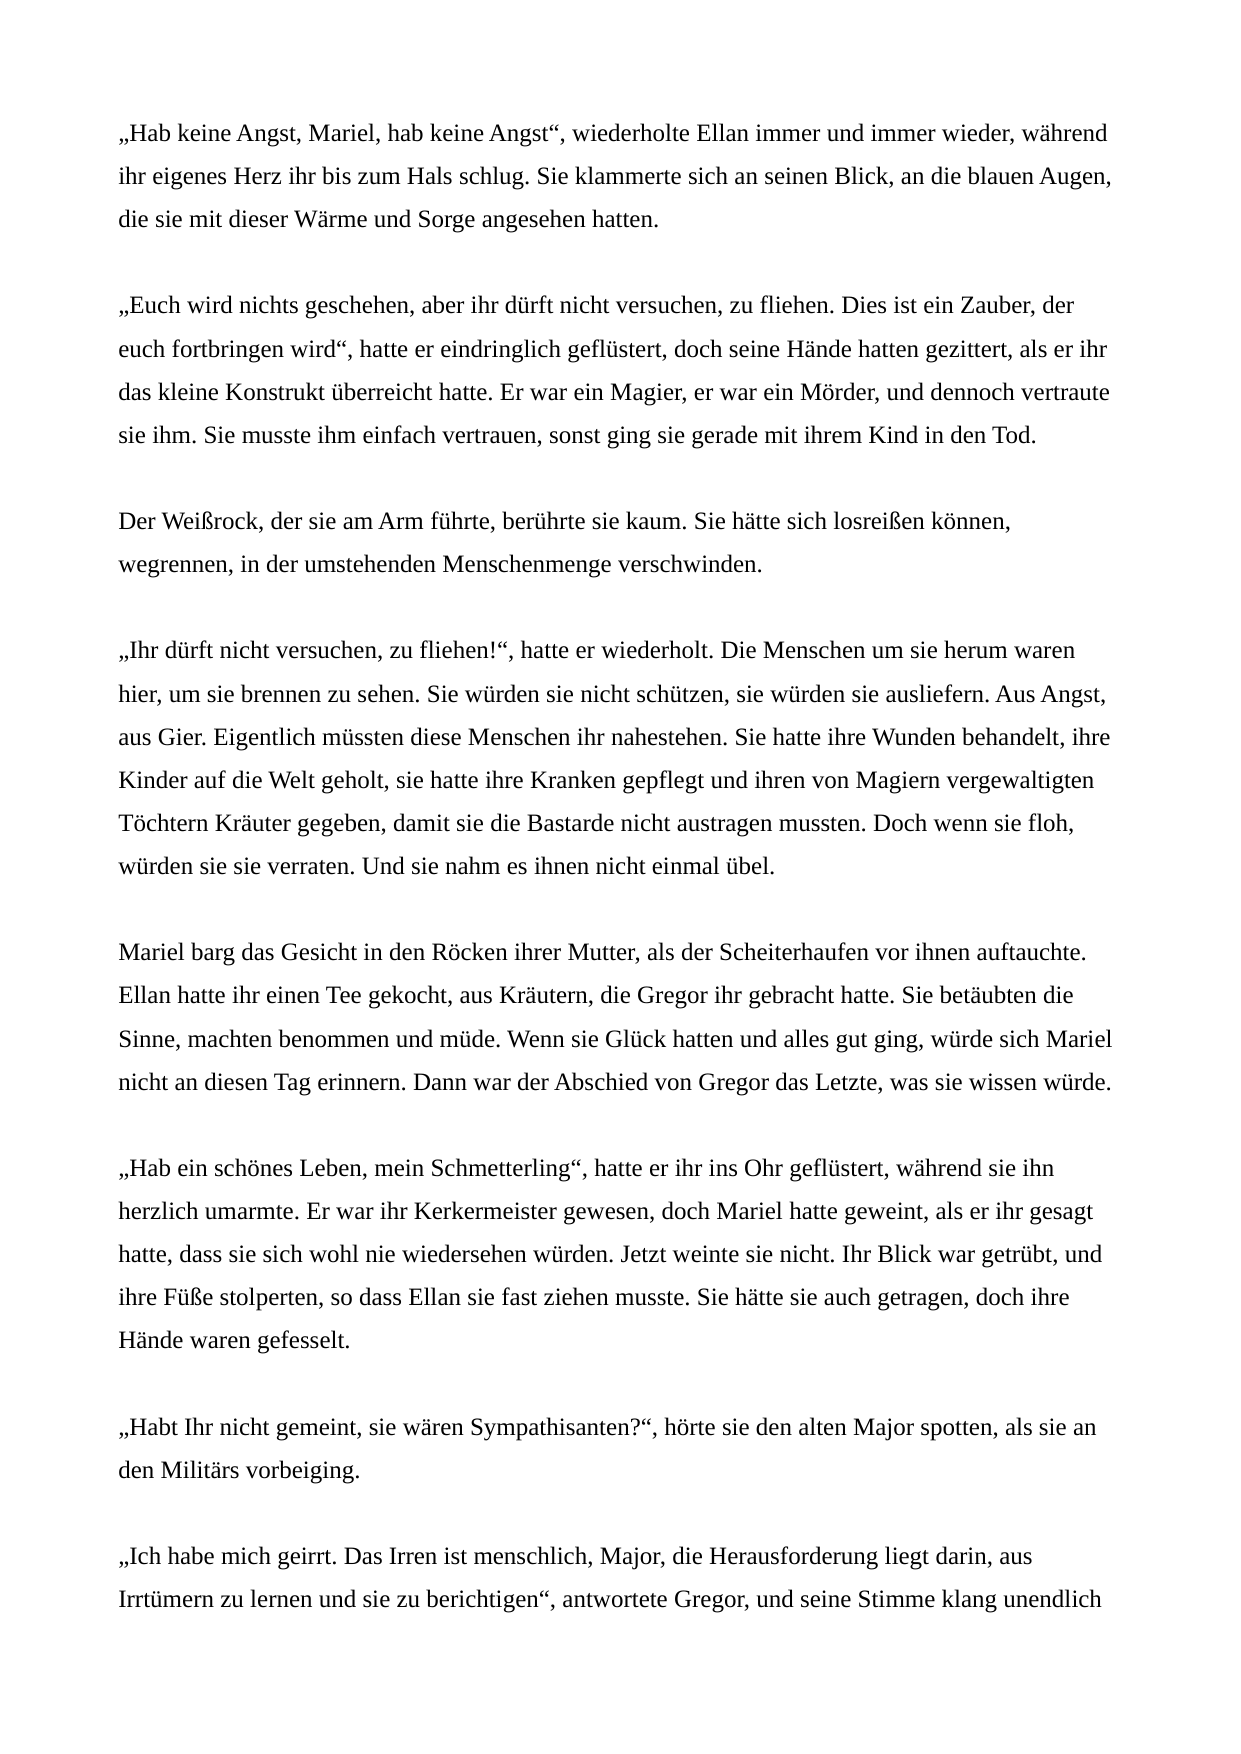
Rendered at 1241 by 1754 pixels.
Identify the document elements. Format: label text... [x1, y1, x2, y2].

text „Ihr dürft nicht versuchen, zu fliehen!“, hatte er wiederholt. Die Menschen um sie herum waren hier, um sie brennen zu sehen. Sie würden sie nicht schützen, sie würden sie ausliefern. Aus Angst, aus Gier. Eigentlich müssten diese Menschen ihr nahestehen. Sie hatte ihre Wunden behandelt, ihre Kinder auf die Welt geholt, sie hatte ihre Kranken gepflegt und ihren von Magiern vergewaltigten Töchtern Kräuter gegeben, damit sie die Bastarde nicht austragen mussten. Doch wenn sie floh, würden sie sie verraten. Und sie nahm es ihnen nicht einmal übel. [118, 636, 1122, 880]
text „Euch wird nichts geschehen, aber ihr dürft nicht versuchen, zu fliehen. Dies ist ein Zauber, der euch fortbringen wird“, hatte er eindringlich geflüstert, doch seine Hände hatten gezittert, als er ihr das kleine Konstrukt überreicht hatte. Er war ein Magier, er war ein Mörder, und dennoch vertraute sie ihm. Sie musste ihm einfach vertrauen, sonst ging sie gerade mit ihrem Kind in den Tod. [118, 291, 1122, 449]
text Mariel barg das Gesicht in den Röcken ihrer Mutter, als der Scheiterhaufen vor ihnen auftauchte. Ellan hatte ihr einen Tee gekocht, aus Kräutern, die Gregor ihr gebracht hatte. Sie betäubten die Sinne, machten benommen und müde. Wenn sie Glück hatten und alles gut ging, würde sich Mariel nicht an diesen Tag erinnern. Dann war der Abschied von Gregor das Letzte, was sie wissen würde. [118, 937, 1122, 1096]
text „Hab keine Angst, Mariel, hab keine Angst“, wiederholte Ellan immer und immer wieder, während ihr eigenes Herz ihr bis zum Hals schlug. Sie klammerte sich an seinen Blick, an die blauen Augen, die sie mit dieser Wärme und Sorge angesehen hatten. [118, 118, 1122, 233]
text „Hab ein schönes Leben, mein Schmetterling“, hatte er ihr ins Ohr geflüstert, während sie ihn herzlich umarmte. Er war ihr Kerkermeister gewesen, doch Mariel hatte geweint, als er ihr gesagt hatte, dass sie sich wohl nie wiedersehen würden. Jetzt weinte sie nicht. Ihr Blick war getrübt, und ihre Füße stolperten, so dass Ellan sie fast ziehen musste. Sie hätte sie auch getragen, doch ihre Hände waren gefesselt. [118, 1153, 1122, 1354]
text „Ich habe mich geirrt. Das Irren ist menschlich, Major, die Herausforderung liegt darin, aus Irrtümern zu lernen und sie zu berichtigen“, antwortete Gregor, und seine Stimme klang unendlich [118, 1541, 1122, 1613]
text Der Weißrock, der sie am Arm führte, berührte sie kaum. Sie hätte sich losreißen können, wegrennen, in der umstehenden Menschenmenge verschwinden. [118, 506, 1122, 578]
text „Habt Ihr nicht gemeint, sie wären Sympathisanten?“, hörte sie den alten Major spotten, als sie an den Militärs vorbeiging. [118, 1412, 1122, 1484]
